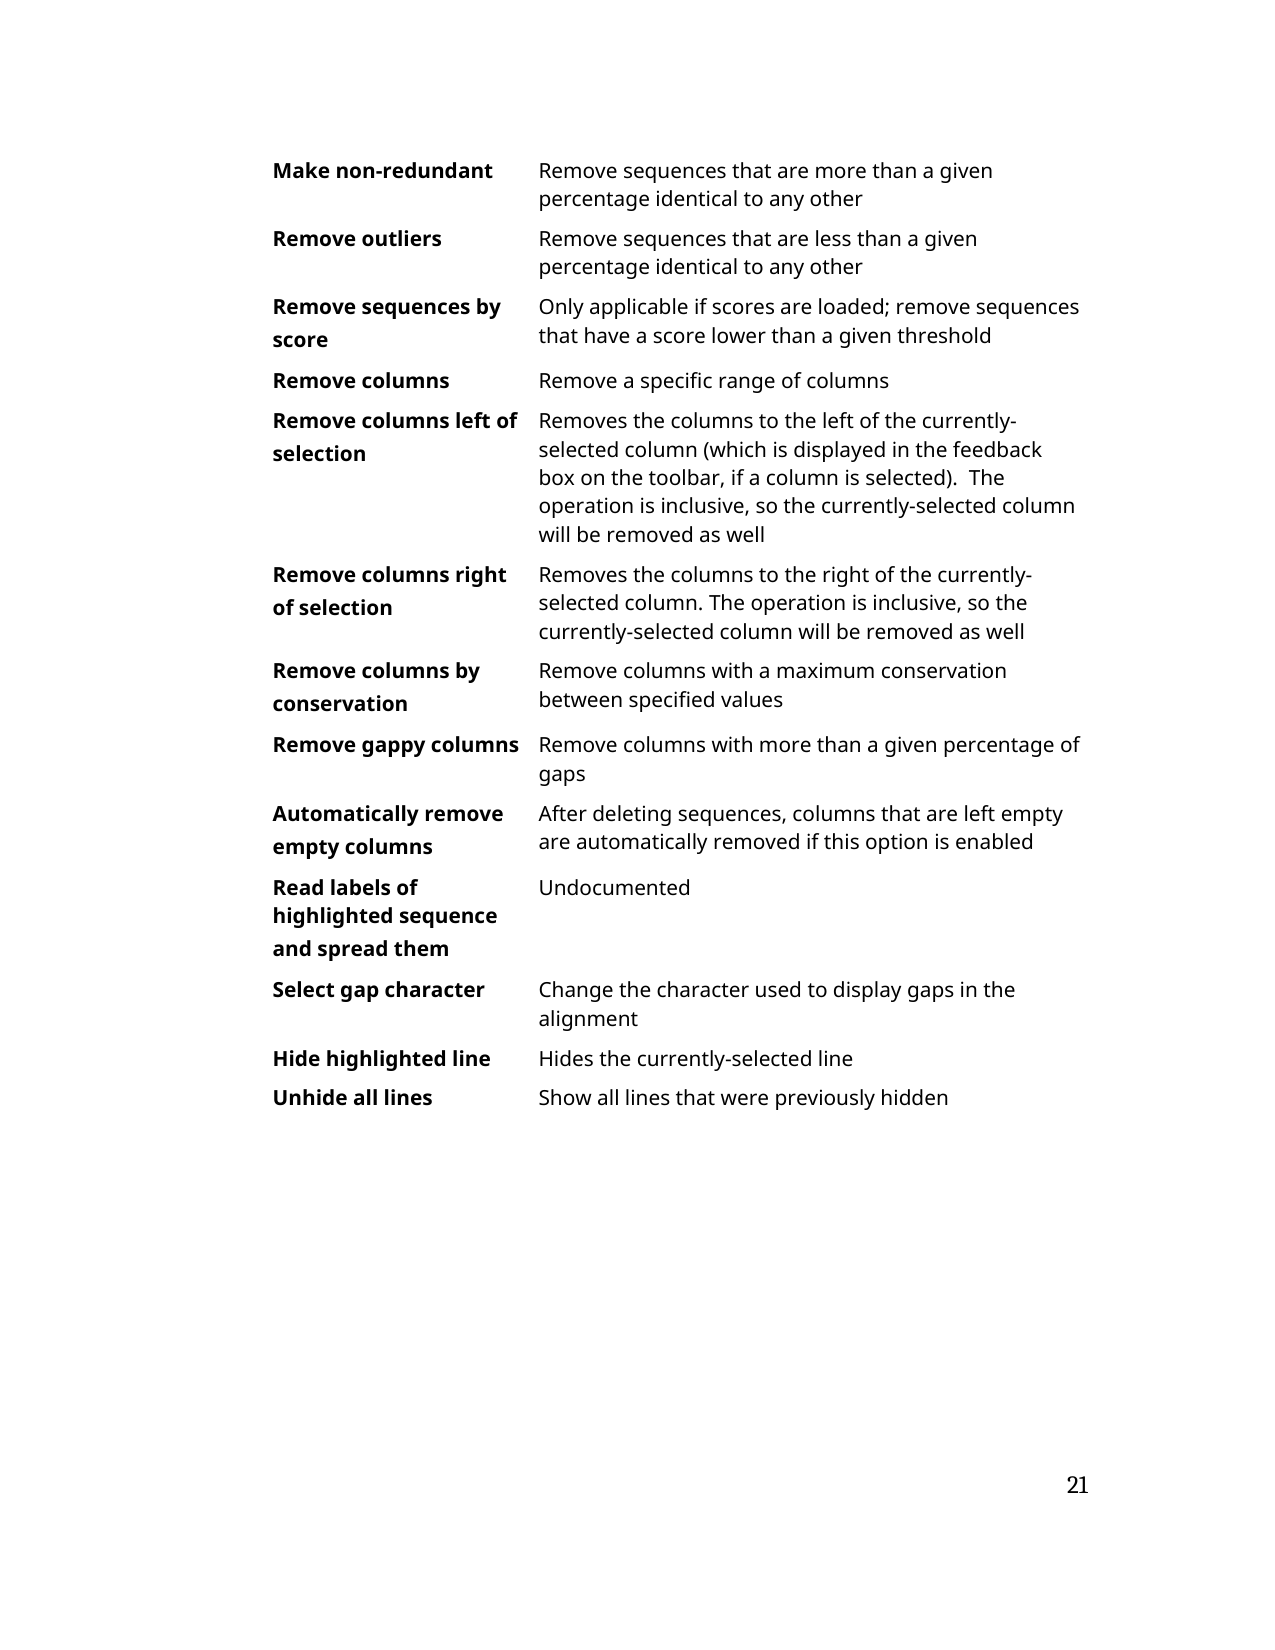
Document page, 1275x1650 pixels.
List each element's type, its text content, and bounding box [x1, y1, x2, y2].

table_cell Remove columns by conservation [267, 651, 532, 725]
table_cell Unhide all lines [267, 1078, 532, 1118]
table_cell Remove columns left of selection [267, 401, 532, 554]
table_cell Automatically remove empty columns [267, 793, 532, 867]
table_cell Remove outliers [267, 218, 532, 287]
table_cell Removes the columns to the right of the currently-selected column. The operation is inclusive, so the currently-selected column will be removed as well [533, 554, 1088, 651]
table_cell Remove sequences by score [267, 287, 532, 361]
table_cell Hides the currently-selected line [533, 1038, 1088, 1078]
table_cell Undocumented [533, 867, 1088, 969]
table_cell Remove gappy columns [267, 725, 532, 793]
table_cell Read labels of highlighted sequence and spread them [267, 867, 532, 969]
table_cell Show all lines that were previously hidden [533, 1078, 1088, 1118]
table_cell Remove columns [267, 361, 532, 401]
table_cell Remove sequences that are more than a given percentage identical to any other [533, 150, 1088, 218]
table_cell After deleting sequences, columns that are left empty are automatically removed if this option is enabled [533, 793, 1088, 867]
table_cell Only applicable if scores are loaded; remove sequences that have a score lower than a given threshold [533, 287, 1088, 361]
table_cell Remove columns with a maximum conservation between specified values [533, 651, 1088, 725]
table_cell Make non-redundant [267, 150, 532, 218]
table_cell Select gap character [267, 970, 532, 1038]
table_cell Change the character used to display gaps in the alignment [533, 970, 1088, 1038]
table_cell Removes the columns to the left of the currently-selected column (which is displayed in the feedback box on the toolbar, if a column is selected). The operation is inclusive, so the currently-selected column will be removed as well [533, 401, 1088, 554]
table_cell Remove sequences that are less than a given percentage identical to any other [533, 218, 1088, 287]
table_cell Remove a specific range of columns [533, 361, 1088, 401]
table_cell Hide highlighted line [267, 1038, 532, 1078]
table_cell Remove columns with more than a given percentage of gaps [533, 725, 1088, 793]
table_cell Remove columns right of selection [267, 554, 532, 651]
